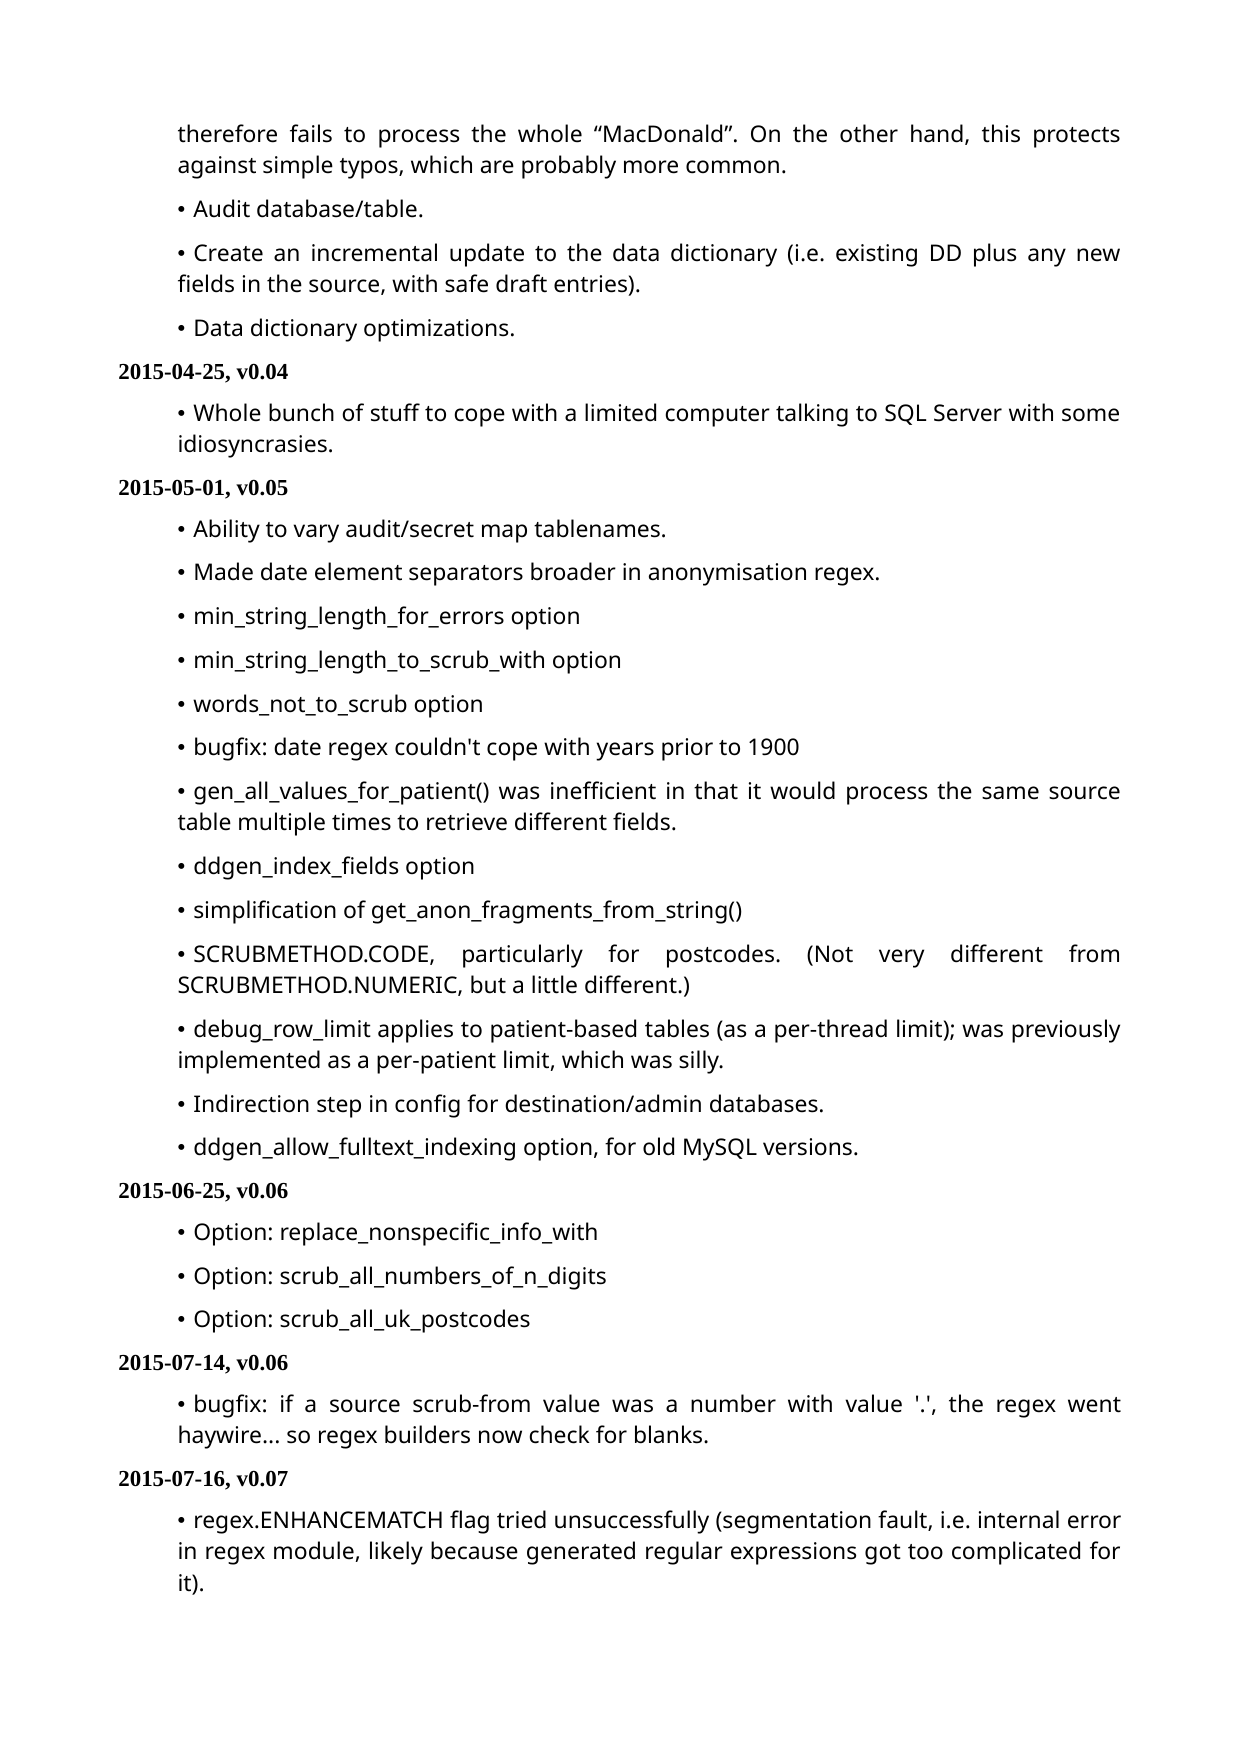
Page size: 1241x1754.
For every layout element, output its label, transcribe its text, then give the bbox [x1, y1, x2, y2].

list ddgen_allow_fulltext_indexing option, for old MySQL versions. [177, 1131, 1122, 1162]
list min_string_length_to_scrub_with option [177, 644, 1122, 675]
subtitle 2015-07-14, v0.06 [118, 1349, 1122, 1376]
list min_string_length_for_errors option [177, 600, 1122, 631]
list regex.ENHANCEMATCH flag tried unsuccessfully (segmentation fault, i.e. internal error in regex module, likely because generated regular expressions got too complicated for it). [177, 1504, 1122, 1598]
list Option: scrub_all_numbers_of_n_digits [177, 1260, 1122, 1291]
list Ability to vary audit/secret map tablenames. [177, 512, 1122, 544]
subtitle 2015-04-25, v0.04 [118, 358, 1122, 384]
list Audit database/table. [177, 193, 1122, 224]
list Made date element separators broader in anonymisation regex. [177, 556, 1122, 587]
list gen_all_values_for_patient() was inefficient in that it would process the same source table multiple times to retrieve different fields. [177, 775, 1122, 837]
list ddgen_index_fields option [177, 850, 1122, 881]
list Option: replace_nonspecific_info_with [177, 1216, 1122, 1247]
list Data dictionary optimizations. [177, 312, 1122, 343]
subtitle 2015-07-16, v0.07 [118, 1465, 1122, 1492]
list Indirection step in config for destination/admin databases. [177, 1087, 1122, 1119]
list bugfix: if a source scrub-from value was a number with value '.', the regex went haywire... so regex builders now check for blanks. [177, 1388, 1122, 1451]
list SCRUBMETHOD.CODE, particularly for postcodes. (Not very different from SCRUBMETHOD.NUMERIC, but a little different.) [177, 937, 1122, 1000]
list therefore fails to process the whole “MacDonald”. On the other hand, this protects against simple typos, which are probably more common. [177, 118, 1122, 181]
list bugfix: date regex couldn't cope with years prior to 1900 [177, 731, 1122, 762]
subtitle 2015-05-01, v0.05 [118, 474, 1122, 500]
list Option: scrub_all_uk_postcodes [177, 1303, 1122, 1335]
list debug_row_limit applies to patient-based tables (as a per-thread limit); was previously implemented as a per-patient limit, which was silly. [177, 1012, 1122, 1075]
list words_not_to_scrub option [177, 687, 1122, 719]
list Whole bunch of stuff to cope with a limited computer talking to SQL Server with some idiosyncrasies. [177, 397, 1122, 459]
list simplification of get_anon_fragments_from_string() [177, 894, 1122, 925]
subtitle 2015-06-25, v0.06 [118, 1177, 1122, 1203]
list Create an incremental update to the data dictionary (i.e. existing DD plus any new fields in the source, with safe draft entries). [177, 237, 1122, 299]
